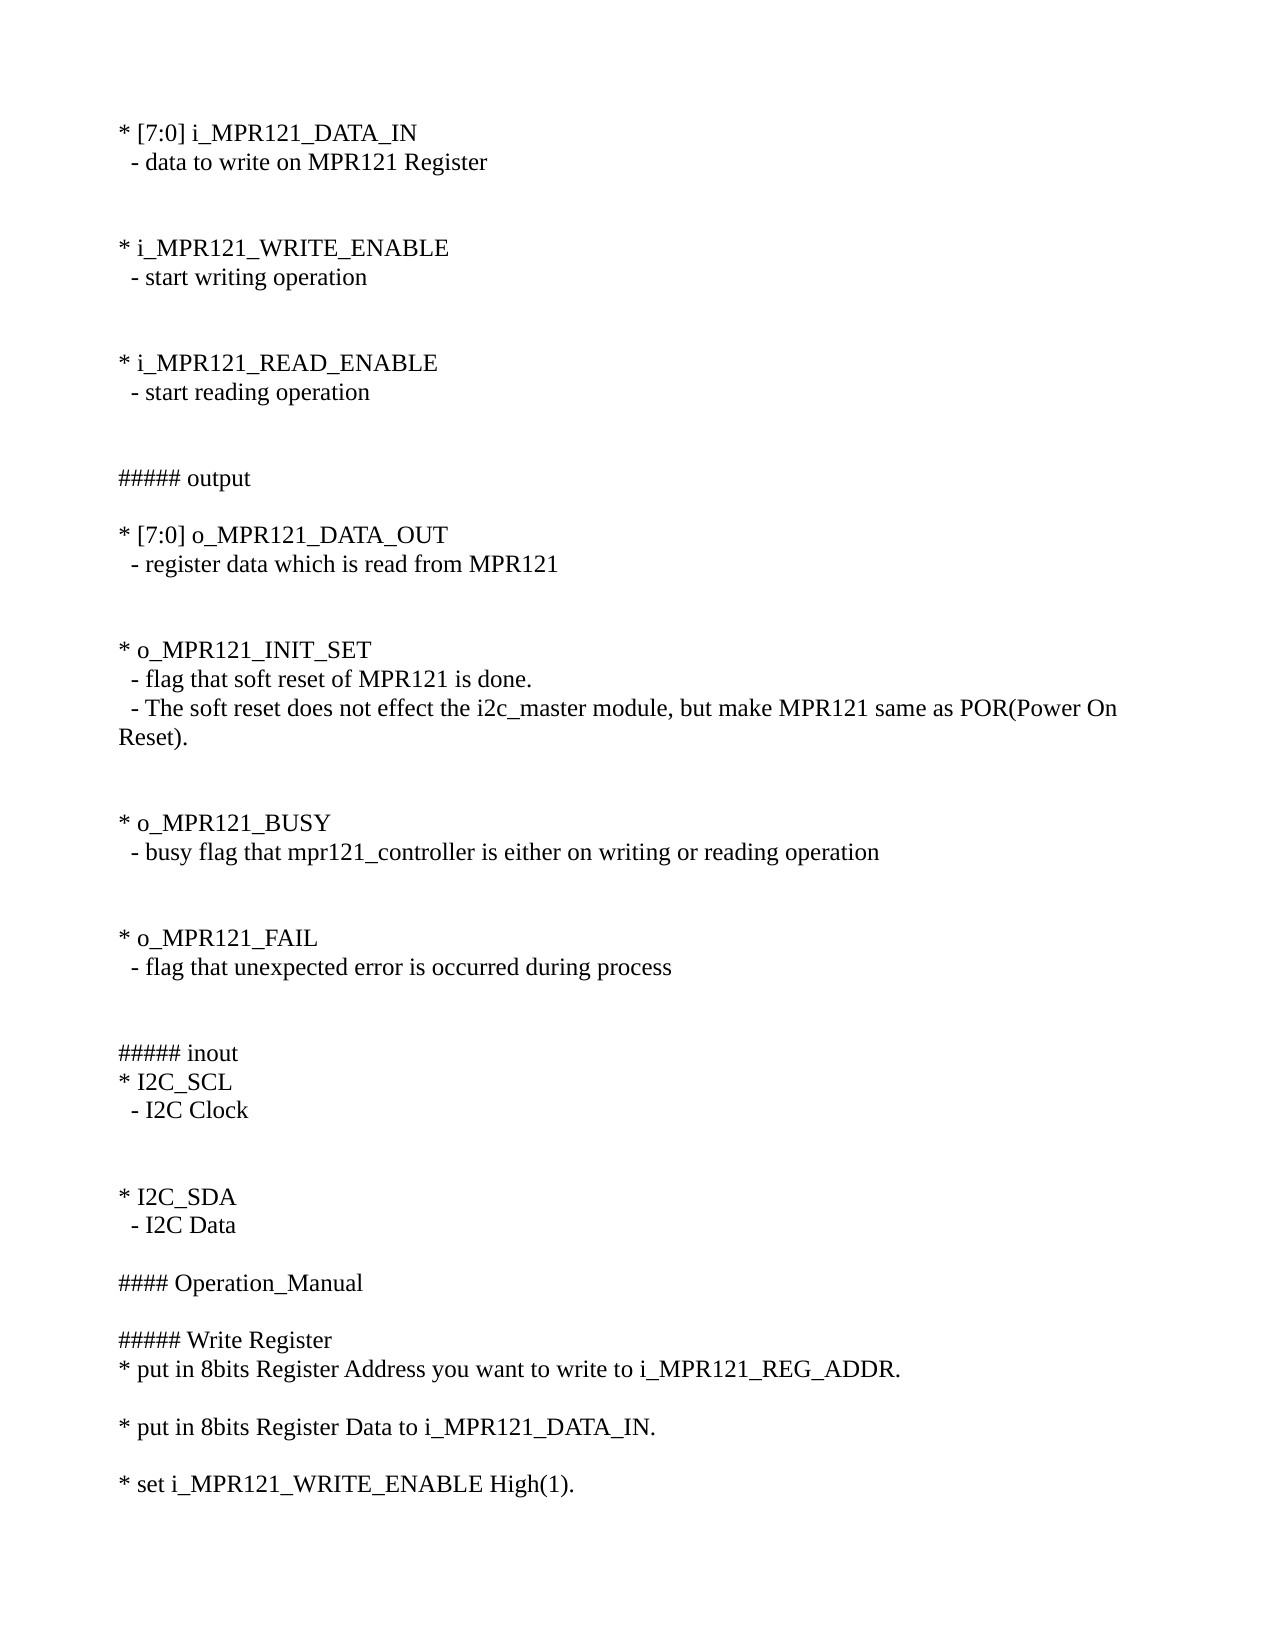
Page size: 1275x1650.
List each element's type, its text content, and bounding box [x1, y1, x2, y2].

text - flag that unexpected error is occurred during process [118, 952, 1157, 981]
text * o_MPR121_INIT_SET [118, 636, 1157, 664]
text - I2C Clock [118, 1096, 1157, 1124]
text * i_MPR121_WRITE_ENABLE [118, 233, 1157, 262]
text * i_MPR121_READ_ENABLE [118, 348, 1157, 377]
text * [7:0] o_MPR121_DATA_OUT [118, 521, 1157, 549]
text - I2C Data [118, 1211, 1157, 1239]
text - busy flag that mpr121_controller is either on writing or reading operation [118, 837, 1157, 866]
text * I2C_SCL [118, 1067, 1157, 1096]
text * [7:0] i_MPR121_DATA_IN [118, 118, 1157, 147]
text ##### output [118, 463, 1157, 492]
text * o_MPR121_FAIL [118, 923, 1157, 952]
text * I2C_SDA [118, 1182, 1157, 1211]
text ##### inout [118, 1038, 1157, 1067]
text #### Operation_Manual [118, 1268, 1157, 1297]
text - The soft reset does not effect the i2c_master module, but make MPR121 same as POR(Power On Reset). [118, 693, 1157, 751]
text - start writing operation [118, 262, 1157, 291]
text - data to write on MPR121 Register [118, 147, 1157, 176]
text * o_MPR121_BUSY [118, 808, 1157, 837]
text ##### Write Register [118, 1326, 1157, 1354]
text - flag that soft reset of MPR121 is done. [118, 664, 1157, 693]
text * put in 8bits Register Address you want to write to i_MPR121_REG_ADDR. [118, 1354, 1157, 1383]
text - start reading operation [118, 377, 1157, 406]
text * set i_MPR121_WRITE_ENABLE High(1). [118, 1469, 1157, 1498]
text * put in 8bits Register Data to i_MPR121_DATA_IN. [118, 1412, 1157, 1441]
text - register data which is read from MPR121 [118, 549, 1157, 578]
